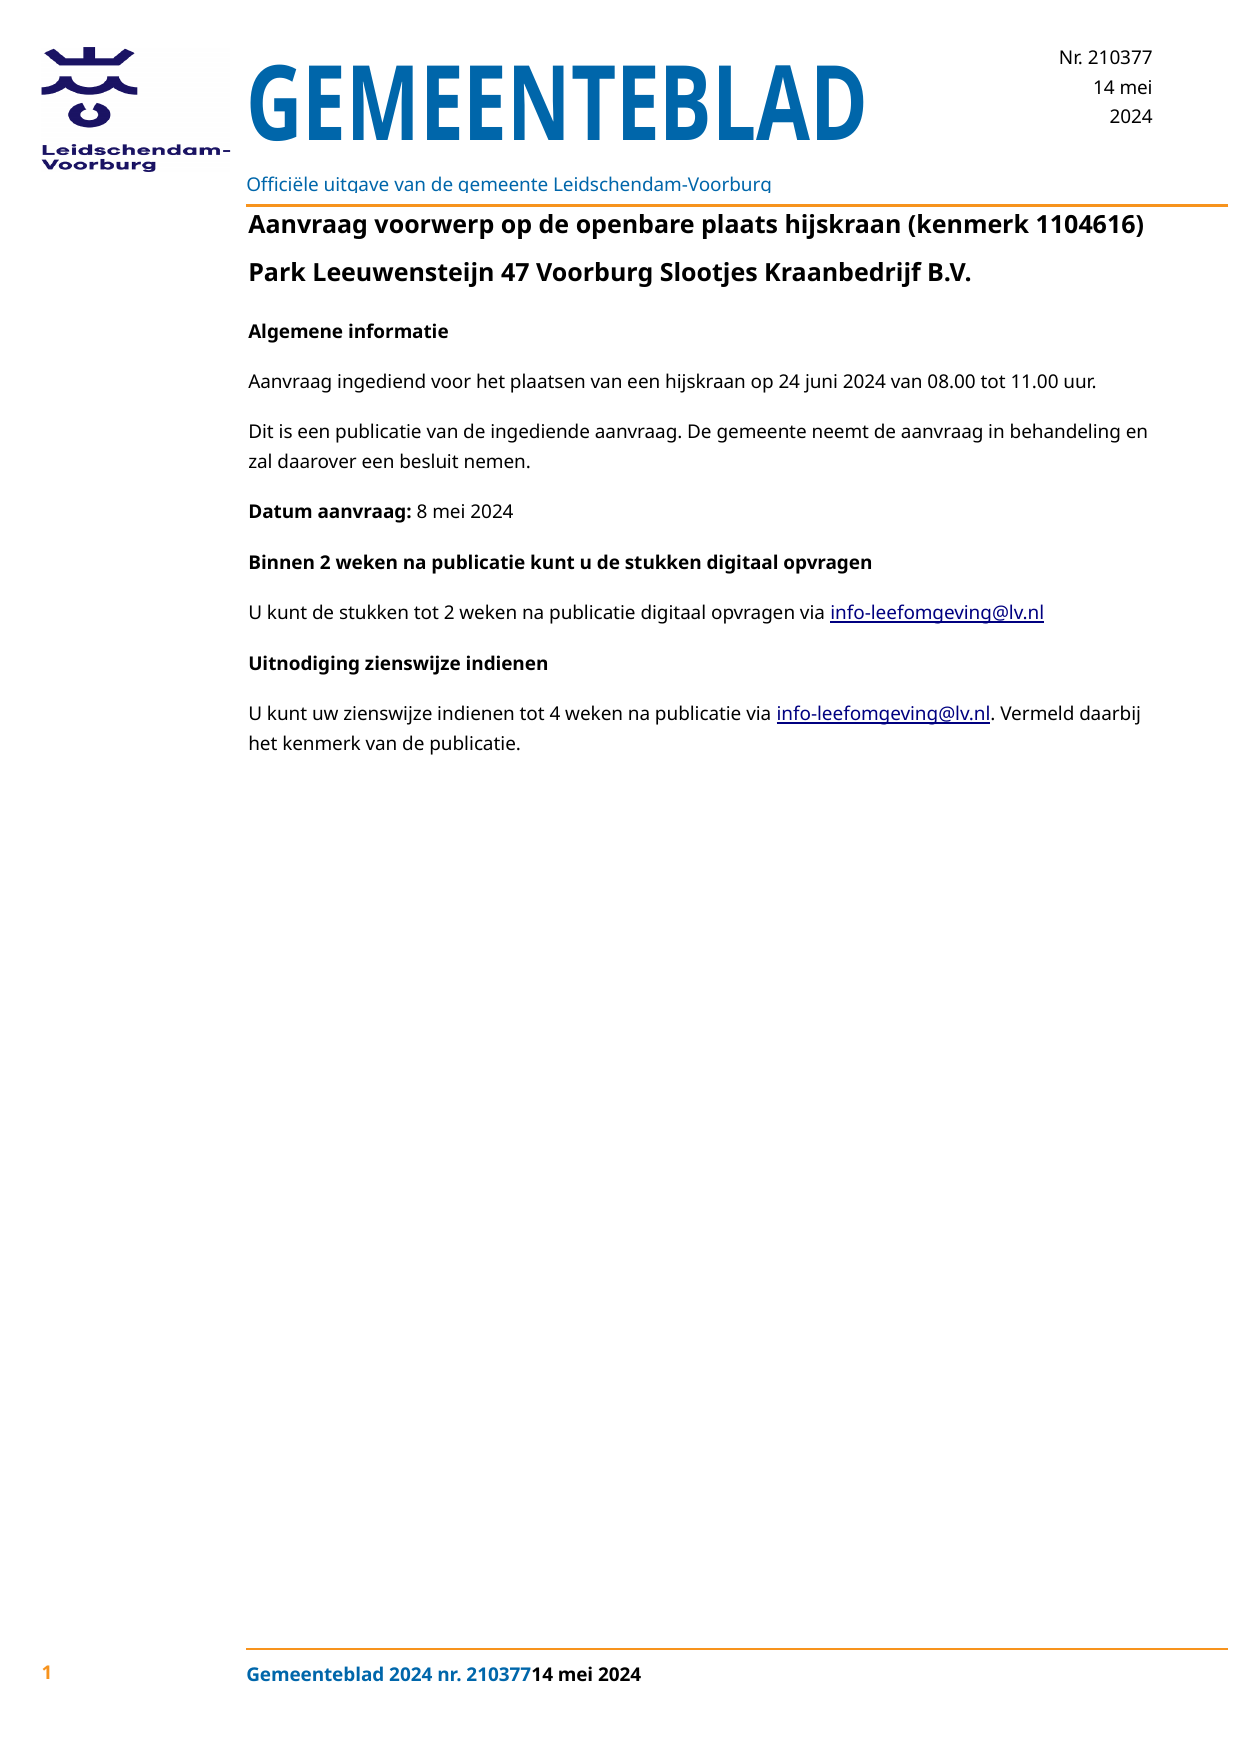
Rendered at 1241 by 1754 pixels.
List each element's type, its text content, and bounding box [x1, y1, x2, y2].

text U kunt de stukken tot 2 weken na publicatie digitaal opvragen via info-leefomgeving@lv.nl [248, 599, 1152, 625]
text U kunt uw zienswijze indienen tot 4 weken na publicatie via info-leefomgeving@lv.nl. Vermeld daarbij het kenmerk van de publicatie. [248, 700, 1152, 756]
text Dit is een publicatie van de ingediende aanvraag. De gemeente neemt de aanvraag in behandeling en zal daarover een besluit nemen. [248, 419, 1152, 474]
text Algemene informatie [248, 318, 1152, 344]
text Datum aanvraag: 8 mei 2024 [248, 499, 1152, 524]
text Aanvraag voorwerp op de openbare plaats hijskraan (kenmerk 1104616) Park Leeuwensteijn 47 Voorburg Slootjes Kraanbedrijf B.V. [248, 207, 1152, 288]
text Uitnodiging zienswijze indienen [248, 650, 1152, 676]
text Aanvraag ingediend voor het plaatsen van een hijskraan op 24 juni 2024 van 08.00 tot 11.00 uur. [248, 368, 1152, 394]
picture [41, 47, 231, 172]
text Binnen 2 weken na publicatie kunt u de stukken digitaal opvragen [248, 549, 1152, 575]
